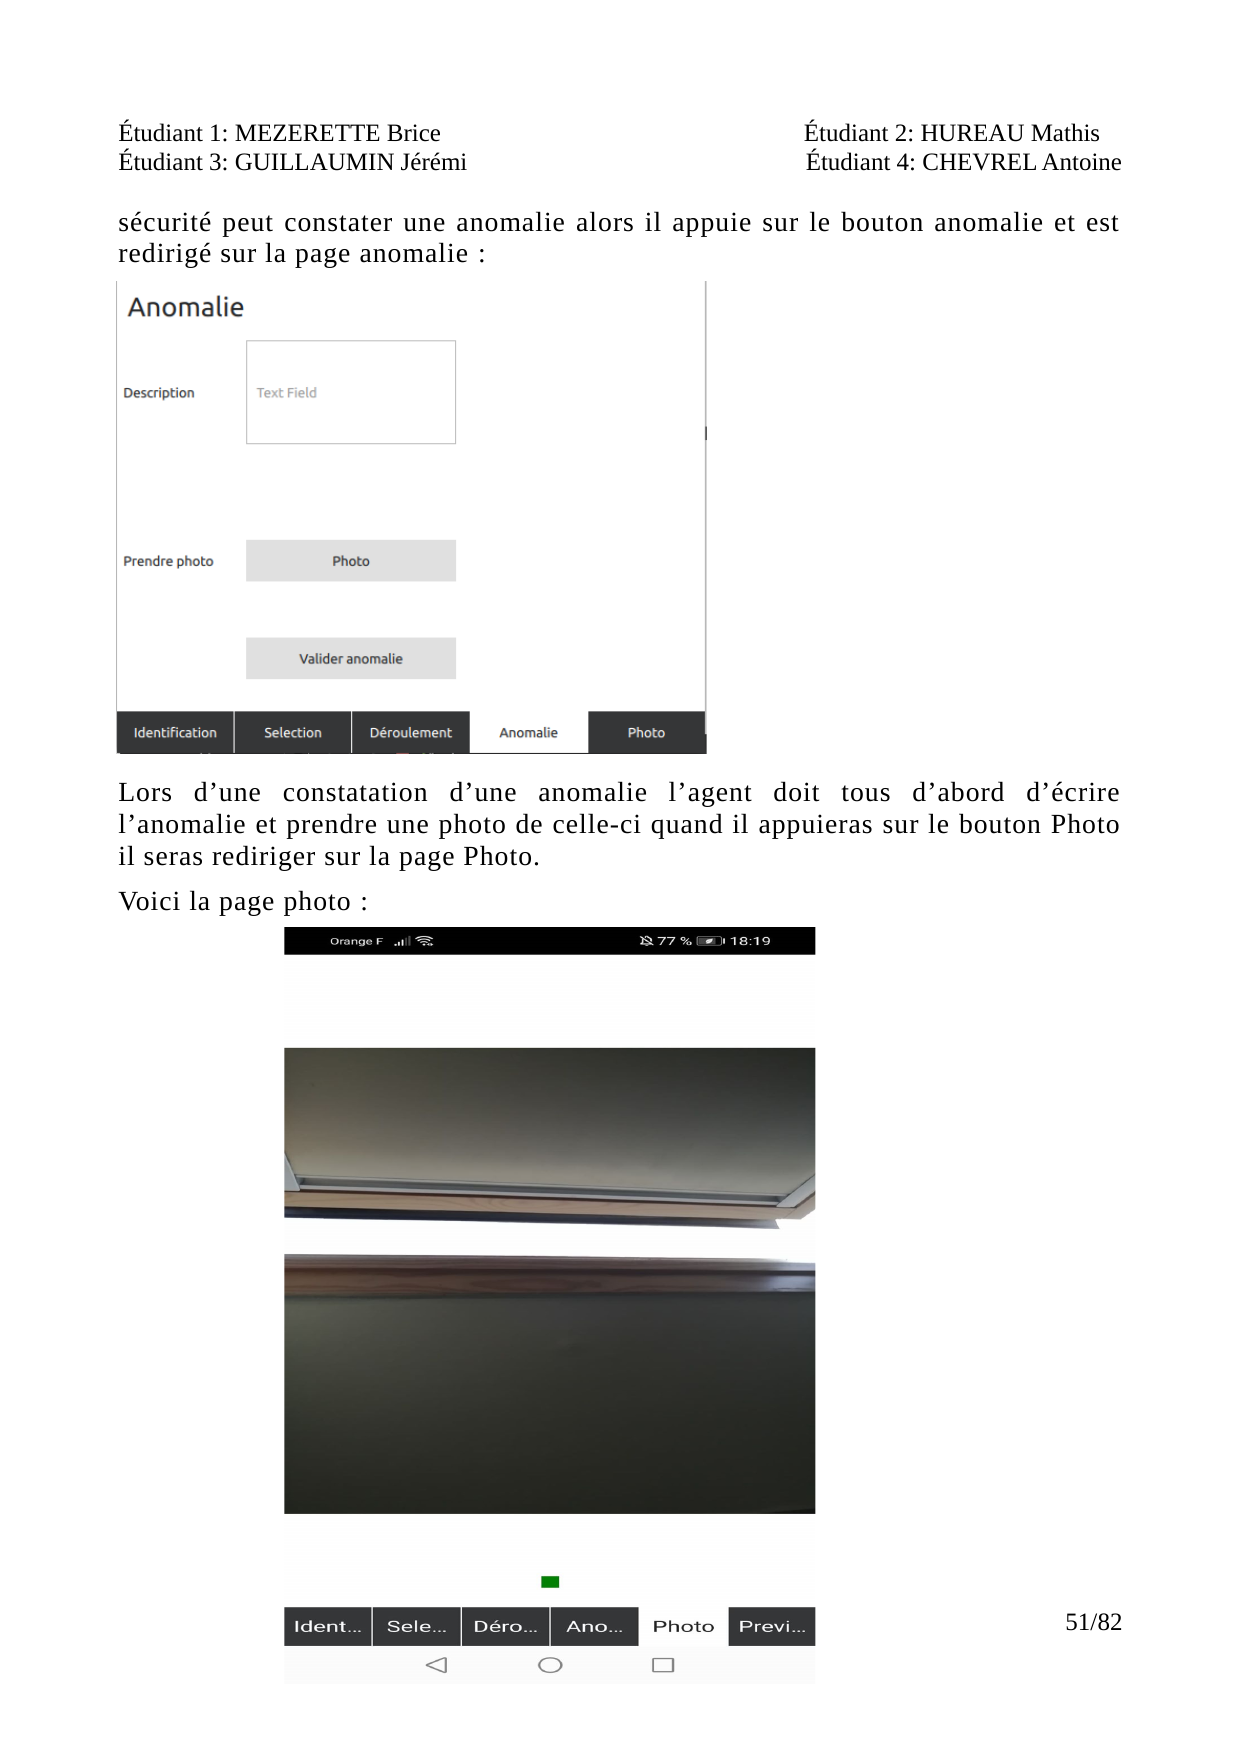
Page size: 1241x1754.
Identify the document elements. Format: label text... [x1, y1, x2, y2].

picture [116, 281, 707, 754]
text sécurité peut constater une anomalie alors il appuie sur le bouton anomalie et est redirigé sur la page anomalie : [118, 205, 1122, 269]
text Voici la page photo : [118, 884, 1122, 916]
picture [284, 927, 816, 1684]
text Lors d’une constatation d’une anomalie l’agent doit tous d’abord d’écrire l’anomalie et prendre une photo de celle-ci quand il appuieras sur le bouton Photo il seras rediriger sur la page Photo. [118, 776, 1122, 871]
